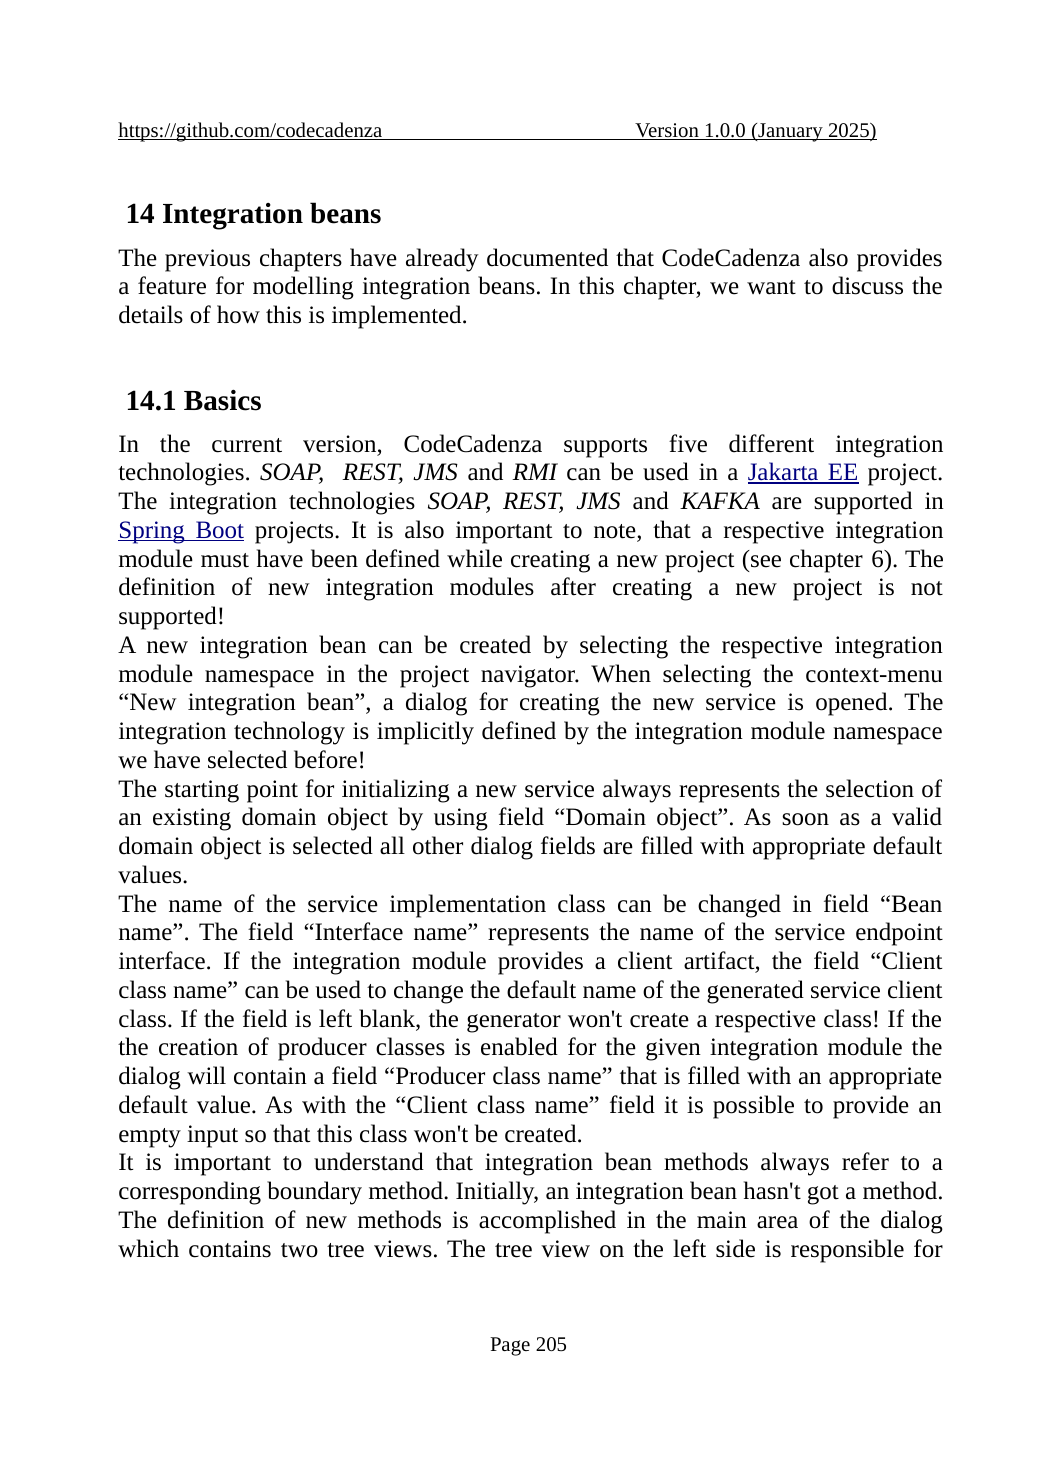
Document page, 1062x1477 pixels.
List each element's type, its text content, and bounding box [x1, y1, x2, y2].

text The starting point for initializing a new service always represents the selection of an existing domain object by using field “Domain object”. As soon as a valid domain object is selected all other dialog fields are filled with appropriate default values. [118, 774, 944, 889]
text In the current version, CodeCadenza supports five different integration technologies. SOAP, REST, JMS and RMI can be used in a Jakarta EE project. The integration technologies SOAP, REST, JMS and KAFKA are supported in Spring Boot projects. It is also important to note, that a respective integration module must have been defined while creating a new project (see chapter 6). The definition of new integration modules after creating a new project is not supported! [118, 429, 944, 630]
text The name of the service implementation class can be changed in field “Bean name”. The field “Interface name” represents the name of the service endpoint interface. If the integration module provides a client artifact, the field “Client class name” can be used to change the default name of the generated service client class. If the field is left blank, the generator won't create a respective class! If the the creation of producer classes is enabled for the given integration module the dialog will contain a field “Producer class name” that is filled with an appropriate default value. As with the “Client class name” field it is possible to provide an empty input so that this class won't be created. [118, 889, 944, 1147]
text It is important to understand that integration bean methods always refer to a corresponding boundary method. Initially, an integration bean hasn't got a method. The definition of new methods is accomplished in the main area of the dialog which contains two tree views. The tree view on the left side is responsible for [118, 1147, 944, 1262]
text A new integration bean can be created by selecting the respective integration module namespace in the project navigator. When selecting the context-menu “New integration bean”, a dialog for creating the new service is opened. The integration technology is implicitly defined by the integration module namespace we have selected before! [118, 630, 944, 774]
subtitle Basics [118, 383, 944, 416]
subtitle Integration beans [118, 197, 944, 230]
text The previous chapters have already documented that CodeCadenza also provides a feature for modelling integration beans. In this chapter, we want to discuss the details of how this is implemented. [118, 243, 944, 329]
